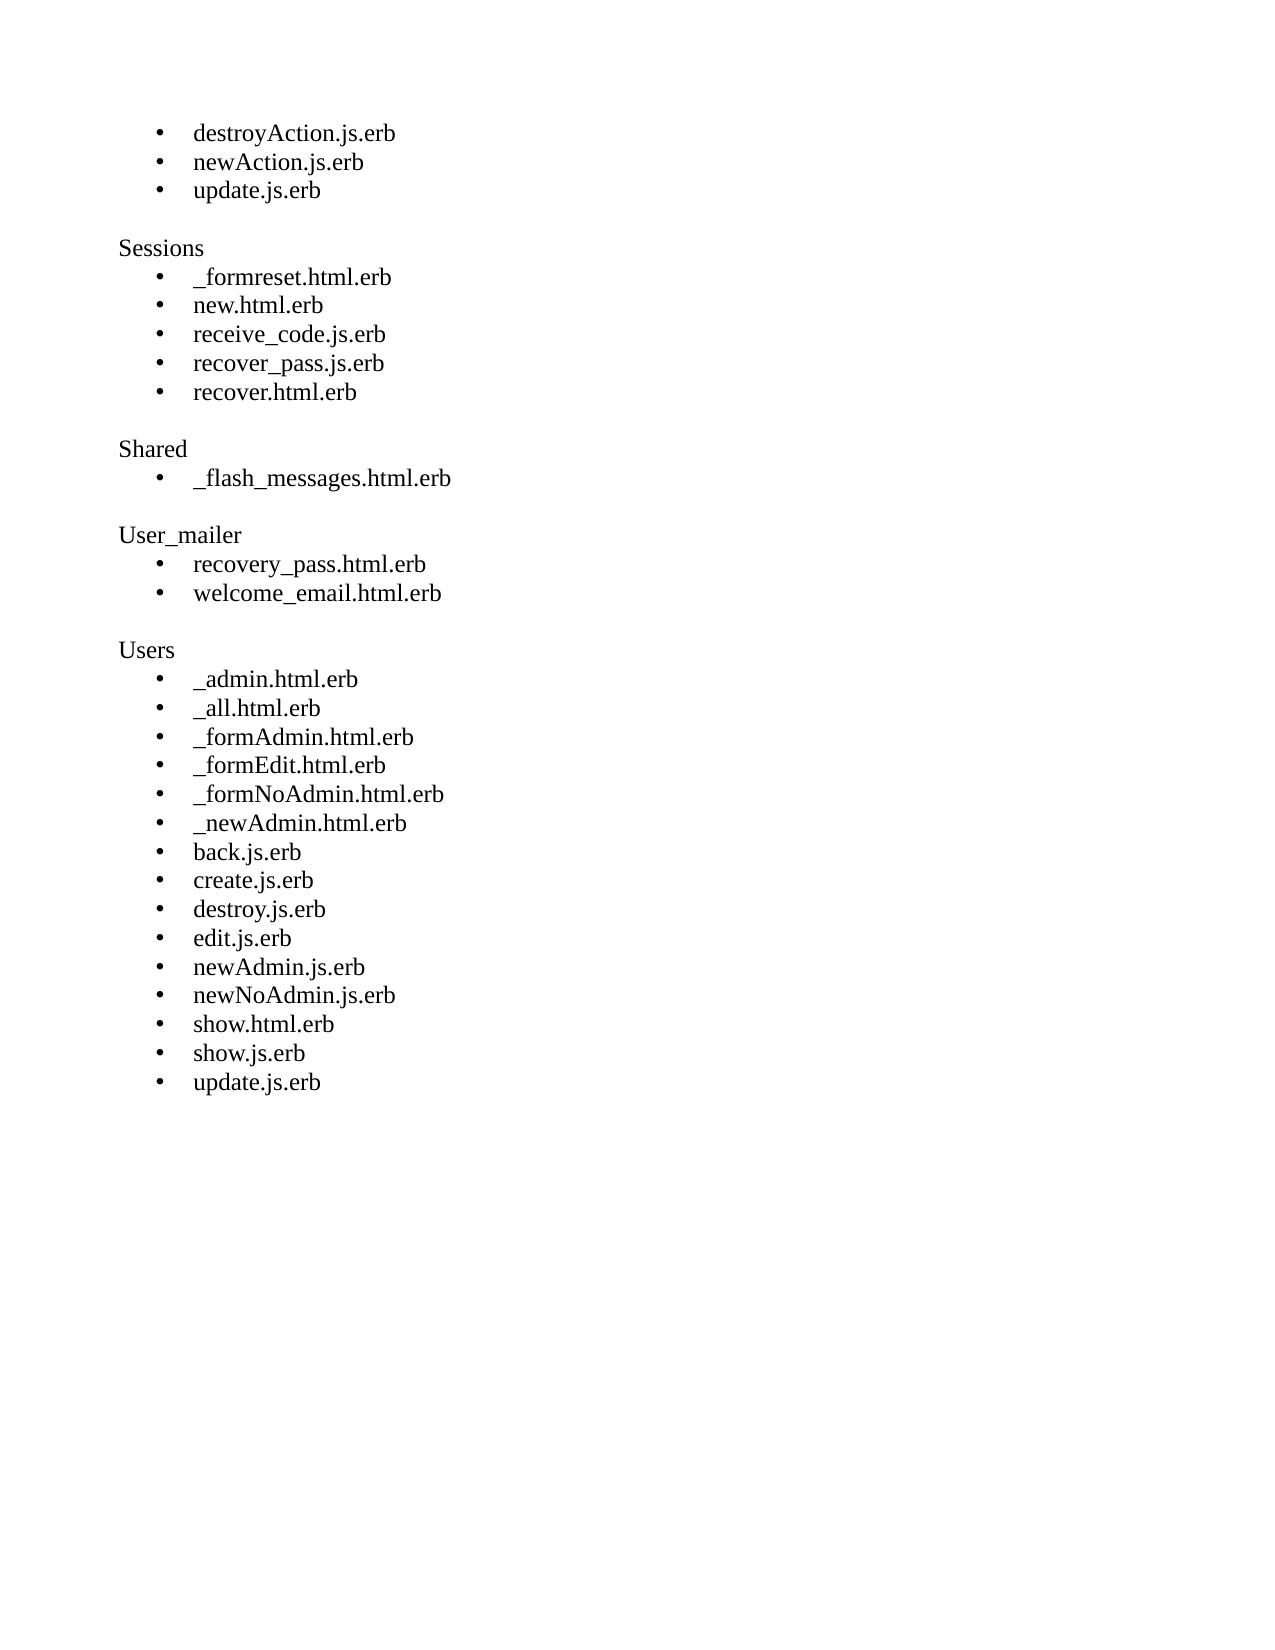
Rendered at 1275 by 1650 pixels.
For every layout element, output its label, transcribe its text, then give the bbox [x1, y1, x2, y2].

list receive_code.js.erb [156, 319, 1157, 348]
text Shared [118, 434, 1157, 463]
list _flash_messages.html.erb [156, 463, 1157, 492]
list newNoAdmin.js.erb [156, 981, 1157, 1009]
list edit.js.erb [156, 923, 1157, 952]
list _formEdit.html.erb [156, 751, 1157, 779]
list new.html.erb [156, 291, 1157, 319]
list back.js.erb [156, 837, 1157, 866]
list newAction.js.erb [156, 147, 1157, 176]
list _formreset.html.erb [156, 262, 1157, 291]
list create.js.erb [156, 866, 1157, 894]
list newAdmin.js.erb [156, 952, 1157, 981]
list recover_pass.js.erb [156, 348, 1157, 377]
list _all.html.erb [156, 693, 1157, 722]
list destroyAction.js.erb [156, 118, 1157, 147]
list show.js.erb [156, 1038, 1157, 1067]
text Sessions [118, 233, 1157, 262]
list recover.html.erb [156, 377, 1157, 406]
list update.js.erb [156, 1067, 1157, 1096]
list _formNoAdmin.html.erb [156, 779, 1157, 808]
list recovery_pass.html.erb [156, 549, 1157, 578]
list welcome_email.html.erb [156, 578, 1157, 607]
list show.html.erb [156, 1009, 1157, 1038]
text Users [118, 636, 1157, 664]
list _newAdmin.html.erb [156, 808, 1157, 837]
list destroy.js.erb [156, 894, 1157, 923]
list _formAdmin.html.erb [156, 722, 1157, 751]
list _admin.html.erb [156, 664, 1157, 693]
list update.js.erb [156, 176, 1157, 204]
text User_mailer [118, 521, 1157, 549]
